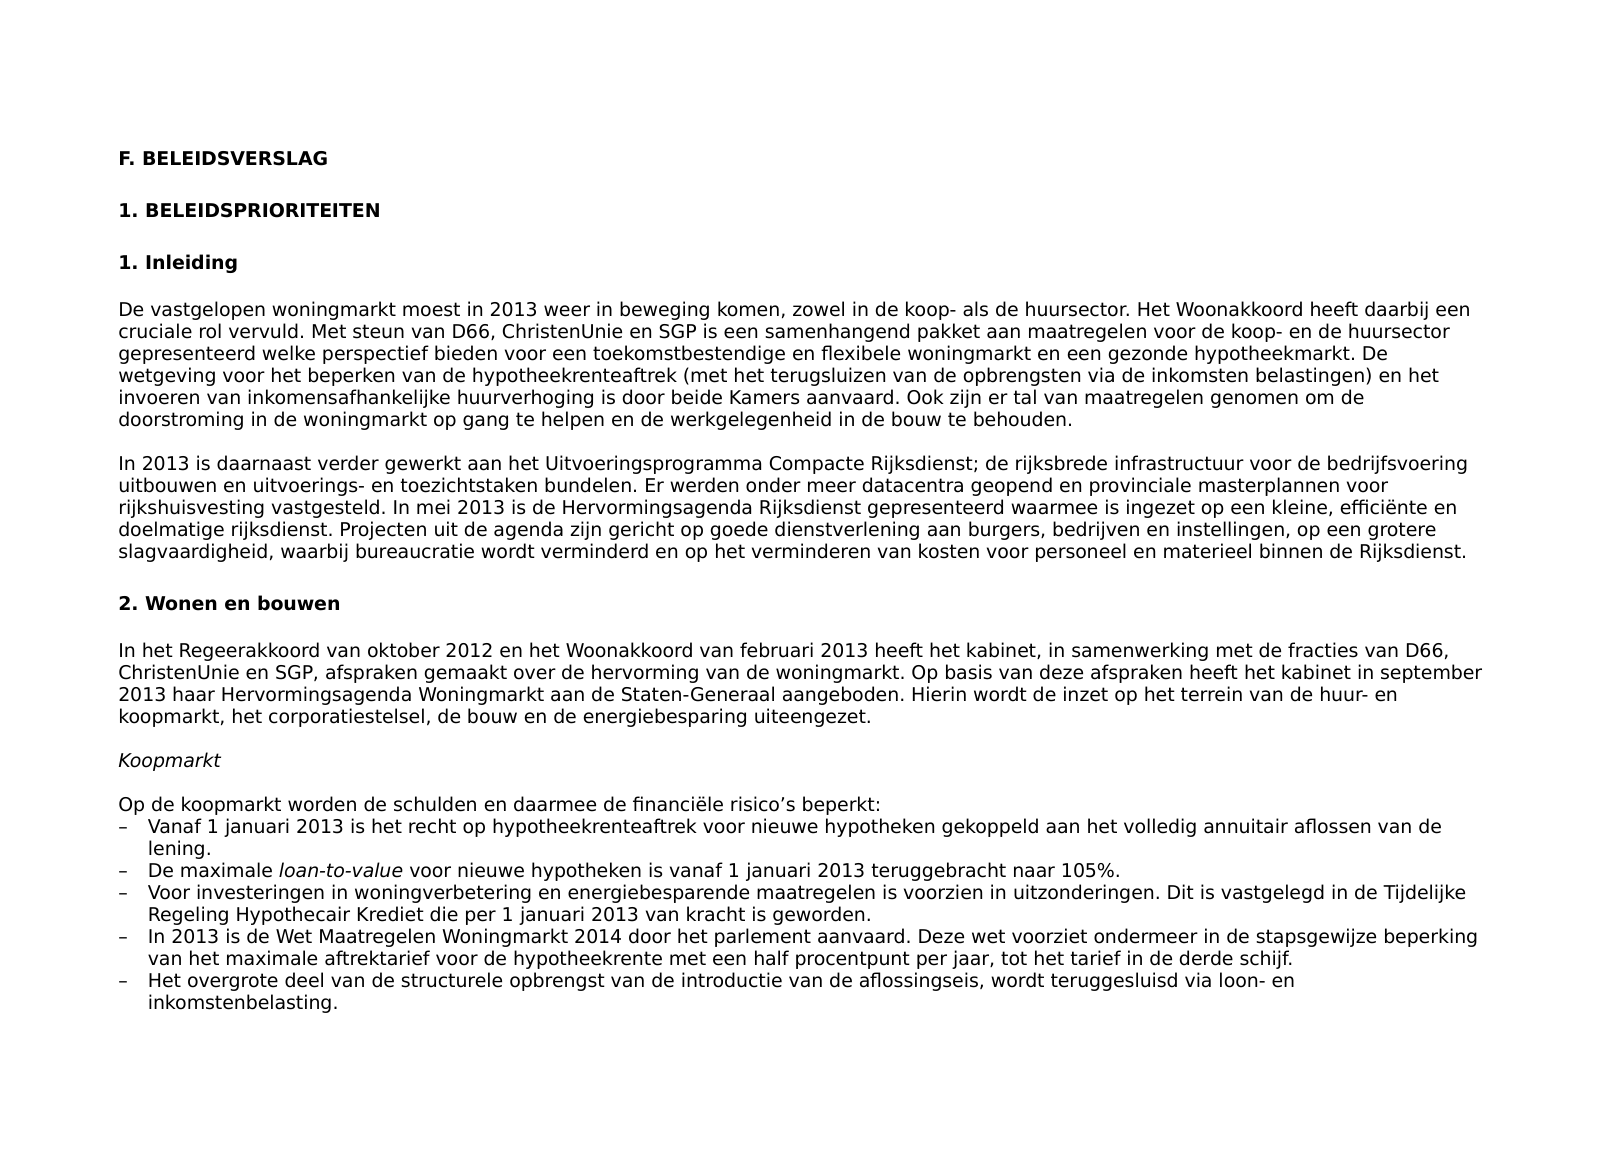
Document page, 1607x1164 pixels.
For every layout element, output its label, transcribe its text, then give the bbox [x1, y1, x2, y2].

subtitle F. BELEIDSVERSLAG [118, 148, 1488, 170]
text – Voor investeringen in woningverbetering en energiebesparende maatregelen is voorzien in uitzonderingen. Dit is vastgelegd in de Tijdelijke Regeling Hypothecair Krediet die per 1 januari 2013 van kracht is geworden. [118, 882, 1488, 926]
text – Het overgrote deel van de structurele opbrengst van de introductie van de aflossingseis, wordt teruggesluisd via loon- en inkomstenbelasting. [118, 970, 1488, 1014]
text In het Regeerakkoord van oktober 2012 en het Woonakkoord van februari 2013 heeft het kabinet, in samenwerking met de fracties van D66, ChristenUnie en SGP, afspraken gemaakt over de hervorming van de woningmarkt. Op basis van deze afspraken heeft het kabinet in september 2013 haar Hervormingsagenda Woningmarkt aan de Staten-Generaal aangeboden. Hierin wordt de inzet op het terrein van de huur- en koopmarkt, het corporatiestelsel, de bouw en de energiebesparing uiteengezet. [118, 640, 1488, 728]
subtitle Koopmarkt [118, 750, 1488, 772]
text – In 2013 is de Wet Maatregelen Woningmarkt 2014 door het parlement aanvaard. Deze wet voorziet ondermeer in de stapsgewijze beperking van het maximale aftrektarief voor de hypotheekrente met een half procentpunt per jaar, tot het tarief in de derde schijf. [118, 926, 1488, 970]
subtitle 1. Inleiding [118, 252, 1488, 274]
text Op de koopmarkt worden de schulden en daarmee de financiële risico’s beperkt: [118, 794, 1488, 816]
text – Vanaf 1 januari 2013 is het recht op hypotheekrenteaftrek voor nieuwe hypotheken gekoppeld aan het volledig annuitair aflossen van de lening. [118, 816, 1488, 860]
text In 2013 is daarnaast verder gewerkt aan het Uitvoeringsprogramma Compacte Rijksdienst; de rijksbrede infrastructuur voor de bedrijfsvoering uitbouwen en uitvoerings- en toezichtstaken bundelen. Er werden onder meer datacentra geopend en provinciale masterplannen voor rijkshuisvesting vastgesteld. In mei 2013 is de Hervormingsagenda Rijksdienst gepresenteerd waarmee is ingezet op een kleine, efficiënte en doelmatige rijksdienst. Projecten uit de agenda zijn gericht op goede dienstverlening aan burgers, bedrijven en instellingen, op een grotere slagvaardigheid, waarbij bureaucratie wordt verminderd en op het verminderen van kosten voor personeel en materieel binnen de Rijksdienst. [118, 453, 1488, 563]
subtitle 1. BELEIDSPRIORITEITEN [118, 200, 1488, 222]
text De vastgelopen woningmarkt moest in 2013 weer in beweging komen, zowel in de koop- als de huursector. Het Woonakkoord heeft daarbij een cruciale rol vervuld. Met steun van D66, ChristenUnie en SGP is een samenhangend pakket aan maatregelen voor de koop- en de huursector gepresenteerd welke perspectief bieden voor een toekomstbestendige en flexibele woningmarkt en een gezonde hypotheekmarkt. De wetgeving voor het beperken van de hypotheekrenteaftrek (met het terugsluizen van de opbrengsten via de inkomsten belastingen) en het invoeren van inkomensafhankelijke huurverhoging is door beide Kamers aanvaard. Ook zijn er tal van maatregelen genomen om de doorstroming in de woningmarkt op gang te helpen en de werkgelegenheid in de bouw te behouden. [118, 299, 1488, 431]
text – De maximale loan-to-value voor nieuwe hypotheken is vanaf 1 januari 2013 teruggebracht naar 105%. [118, 860, 1488, 882]
subtitle 2. Wonen en bouwen [118, 593, 1488, 615]
